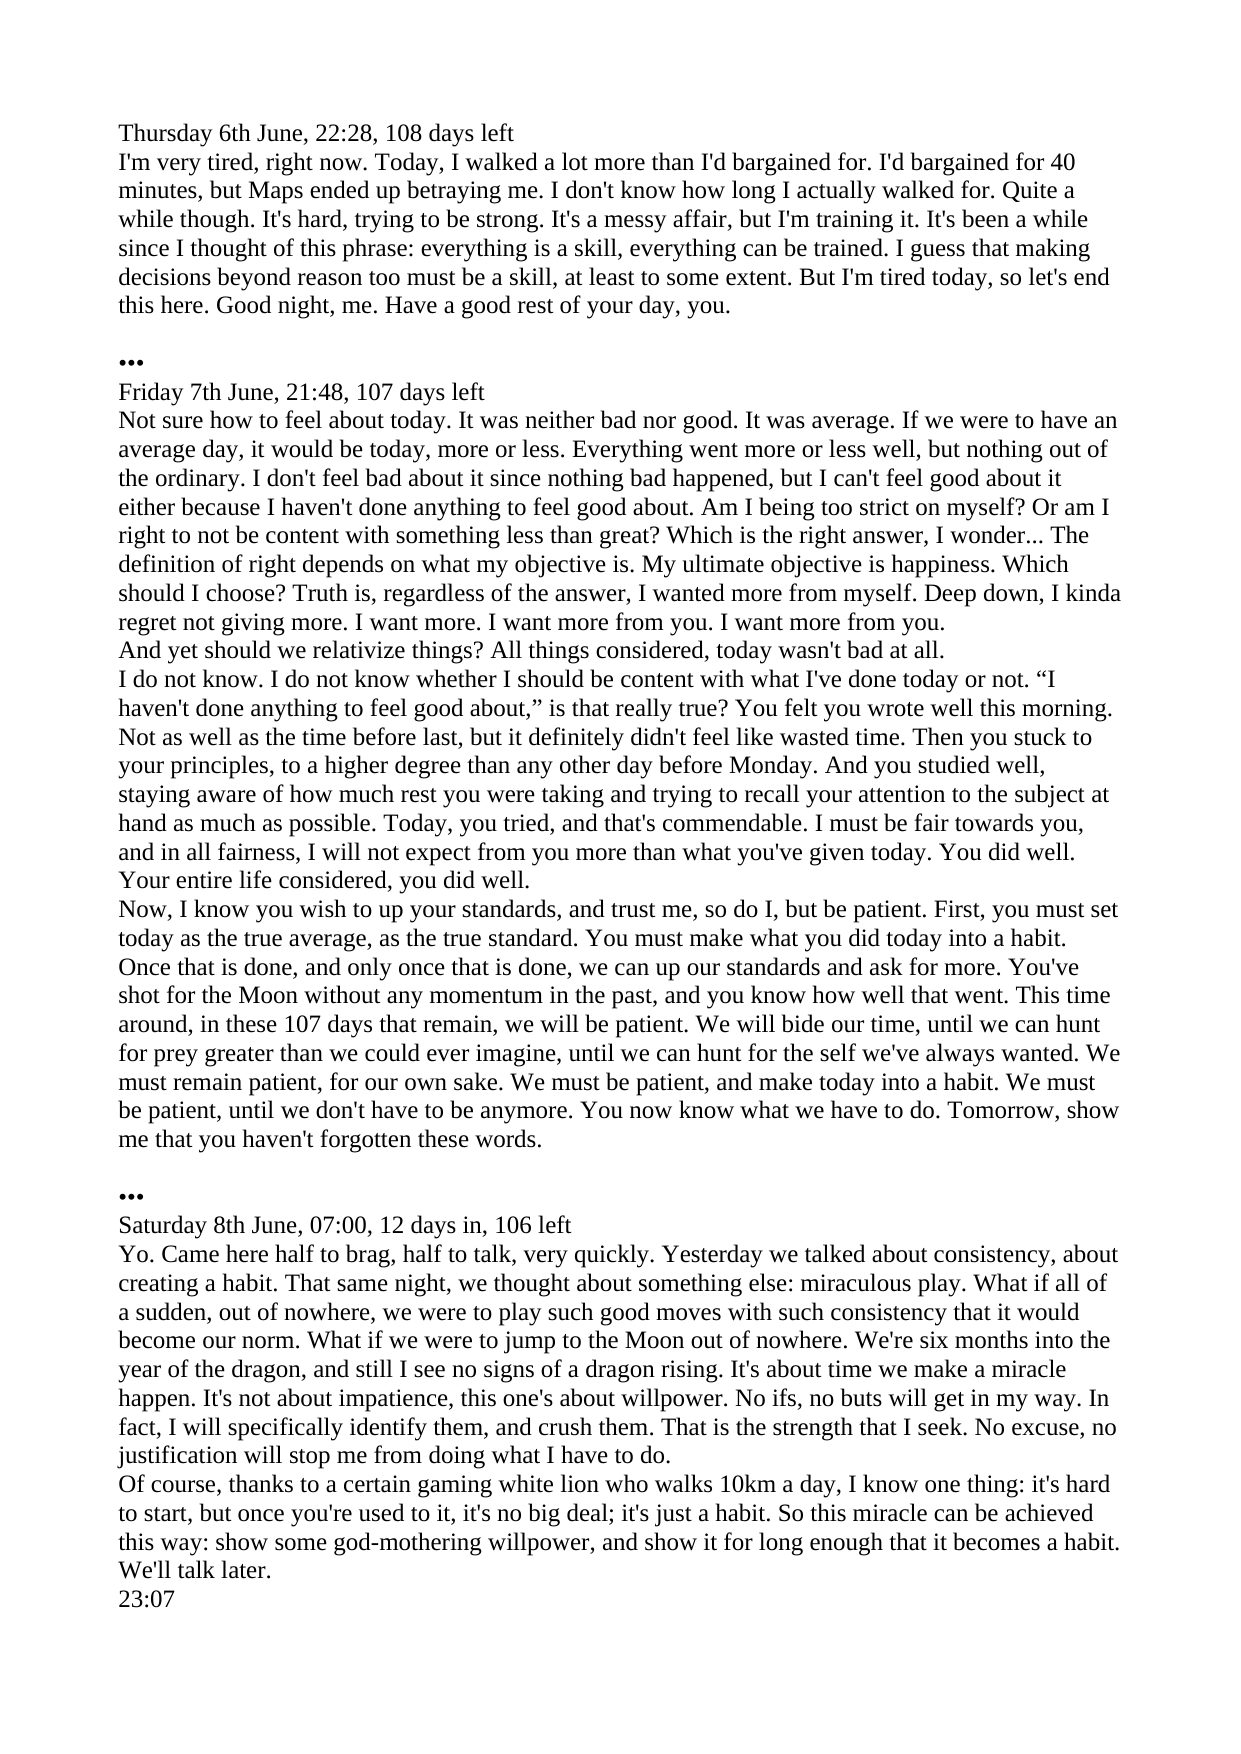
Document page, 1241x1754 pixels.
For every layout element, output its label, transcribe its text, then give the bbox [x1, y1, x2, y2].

text Not sure how to feel about today. It was neither bad nor good. It was average. If we were to have an average day, it would be today, more or less. Everything went more or less well, but nothing out of the ordinary. I don't feel bad about it since nothing bad happened, but I can't feel good about it either because I haven't done anything to feel good about. Am I being too strict on myself? Or am I right to not be content with something less than great? Which is the right answer, I wonder... The definition of right depends on what my objective is. My ultimate objective is happiness. Which should I choose? Truth is, regardless of the answer, I wanted more from myself. Deep down, I kinda regret not giving more. I want more. I want more from you. I want more from you. [118, 406, 1122, 636]
text And yet should we relativize things? All things considered, today wasn't bad at all. [118, 636, 1122, 664]
text I'm very tired, right now. Today, I walked a lot more than I'd bargained for. I'd bargained for 40 minutes, but Maps ended up betraying me. I don't know how long I actually walked for. Quite a while though. It's hard, trying to be strong. It's a messy affair, but I'm training it. It's been a while since I thought of this phrase: everything is a skill, everything can be trained. I guess that making decisions beyond reason too must be a skill, at least to some extent. But I'm tired today, so let's end this here. Good night, me. Have a good rest of your day, you. [118, 147, 1122, 319]
text Of course, thanks to a certain gaming white lion who walks 10km a day, I know one thing: it's hard to start, but once you're used to it, it's no big deal; it's just a habit. So this miracle can be achieved this way: show some god-mothering willpower, and show it for long enough that it becomes a habit. We'll talk later. [118, 1469, 1122, 1584]
text Now, I know you wish to up your standards, and trust me, so do I, but be patient. First, you must set today as the true average, as the true standard. You must make what you did today into a habit. Once that is done, and only once that is done, we can up our standards and ask for more. You've shot for the Moon without any momentum in the past, and you know how well that went. This time around, in these 107 days that remain, we will be patient. We will bide our time, until we can hunt for prey greater than we could ever imagine, until we can hunt for the self we've always wanted. We must remain patient, for our own sake. We must be patient, and make today into a habit. We must be patient, until we don't have to be anymore. You now know what we have to do. Tomorrow, show me that you haven't forgotten these words. [118, 894, 1122, 1153]
text Thursday 6th June, 22:28, 108 days left [118, 118, 1122, 147]
text ••• [118, 348, 1122, 377]
text ••• [118, 1182, 1122, 1211]
text Friday 7th June, 21:48, 107 days left [118, 377, 1122, 406]
text Saturday 8th June, 07:00, 12 days in, 106 left [118, 1211, 1122, 1239]
text 23:07 [118, 1584, 1122, 1613]
text I do not know. I do not know whether I should be content with what I've done today or not. “I haven't done anything to feel good about,” is that really true? You felt you wrote well this morning. Not as well as the time before last, but it definitely didn't feel like wasted time. Then you stuck to your principles, to a higher degree than any other day before Monday. And you studied well, staying aware of how much rest you were taking and trying to recall your attention to the subject at hand as much as possible. Today, you tried, and that's commendable. I must be fair towards you, and in all fairness, I will not expect from you more than what you've given today. You did well. Your entire life considered, you did well. [118, 664, 1122, 894]
text Yo. Came here half to brag, half to talk, very quickly. Yesterday we talked about consistency, about creating a habit. That same night, we thought about something else: miraculous play. What if all of a sudden, out of nowhere, we were to play such good moves with such consistency that it would become our norm. What if we were to jump to the Moon out of nowhere. We're six months into the year of the dragon, and still I see no signs of a dragon rising. It's about time we make a miracle happen. It's not about impatience, this one's about willpower. No ifs, no buts will get in my way. In fact, I will specifically identify them, and crush them. That is the strength that I seek. No excuse, no justification will stop me from doing what I have to do. [118, 1239, 1122, 1469]
